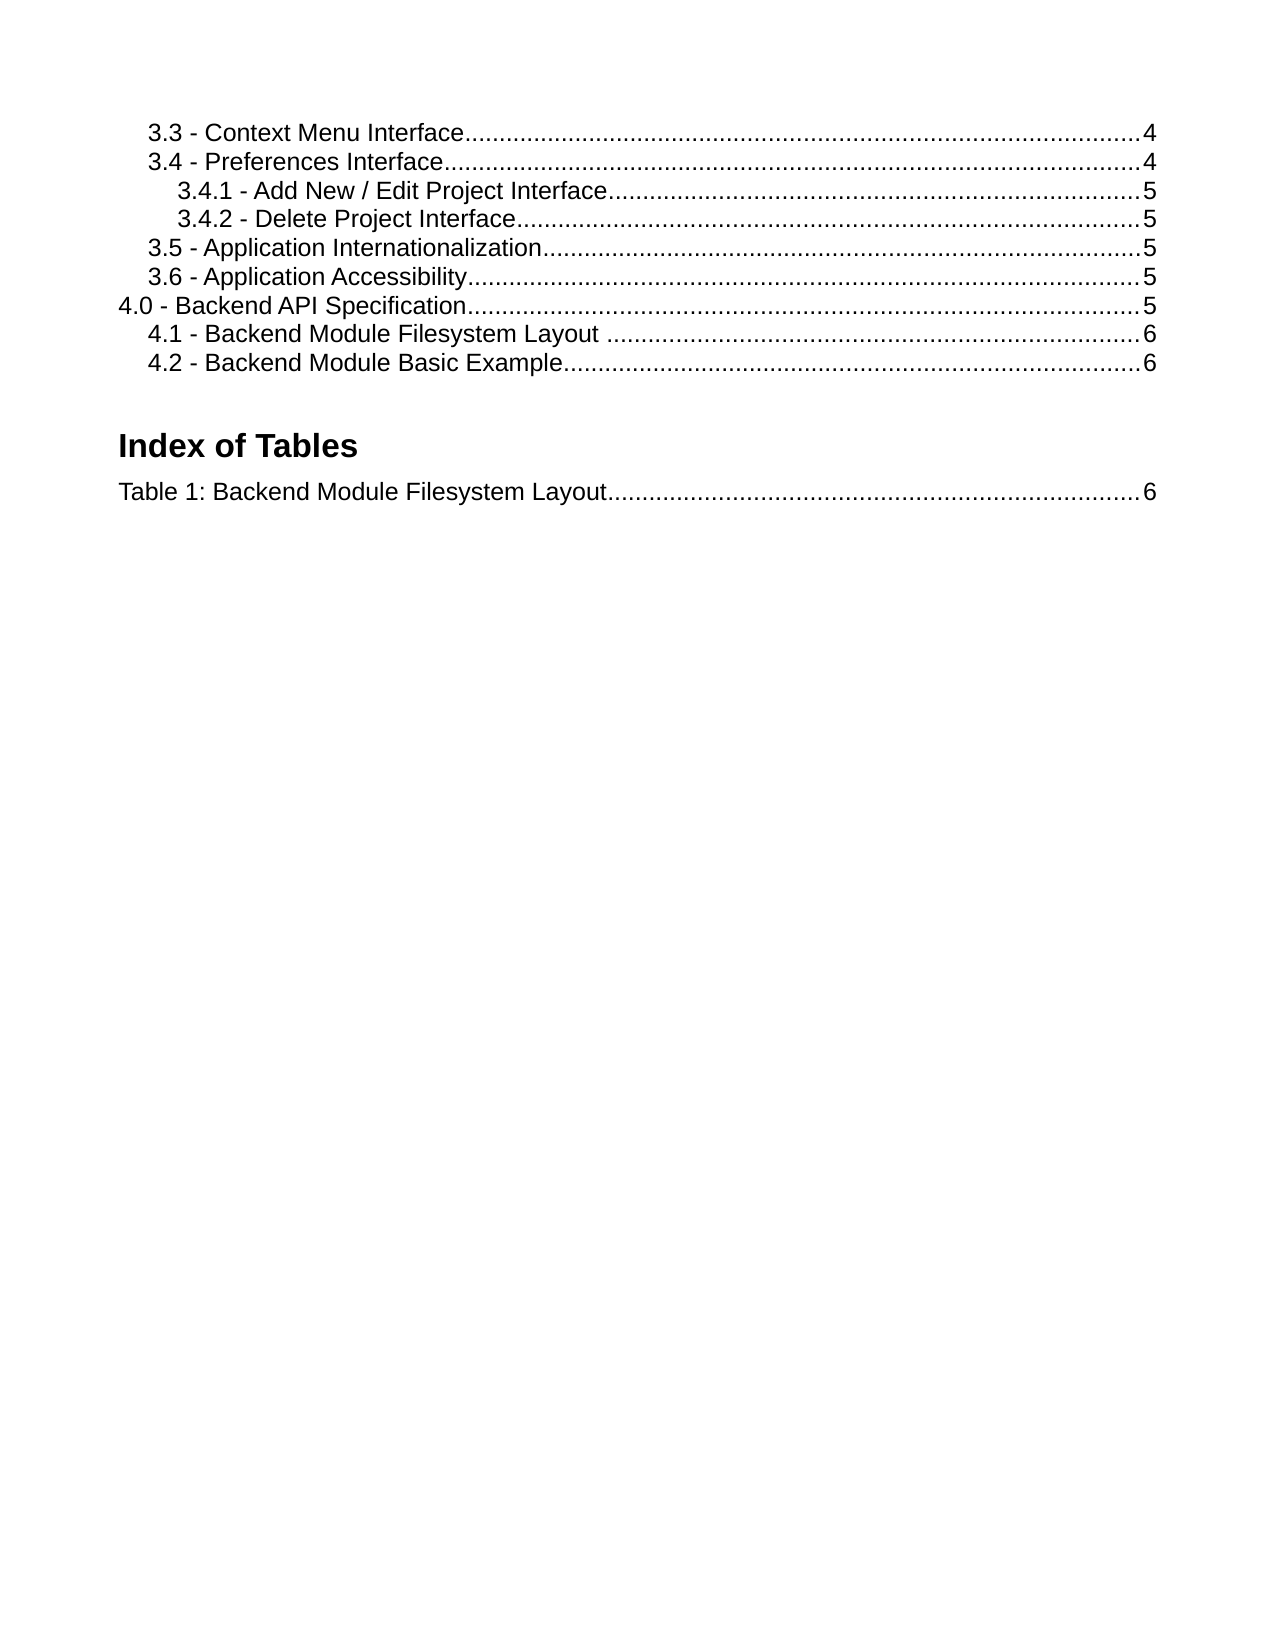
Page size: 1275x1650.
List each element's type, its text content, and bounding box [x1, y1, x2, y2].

text 3.4.1 - Add New / Edit Project Interface 5 [177, 176, 1157, 204]
text 4.0 - Backend API Specification 5 [118, 291, 1157, 319]
subtitle Index of Tables [118, 426, 1157, 464]
text 3.5 - Application Internationalization 5 [148, 233, 1157, 262]
text 3.4 - Preferences Interface 4 [148, 147, 1157, 176]
text 3.6 - Application Accessibility 5 [148, 262, 1157, 291]
text 3.4.2 - Delete Project Interface 5 [177, 204, 1157, 233]
text 4.1 - Backend Module Filesystem Layout 6 [148, 319, 1157, 348]
text 3.3 - Context Menu Interface 4 [148, 118, 1157, 147]
text Table 1: Backend Module Filesystem Layout 6 [118, 477, 1157, 506]
text 4.2 - Backend Module Basic Example 6 [148, 348, 1157, 377]
